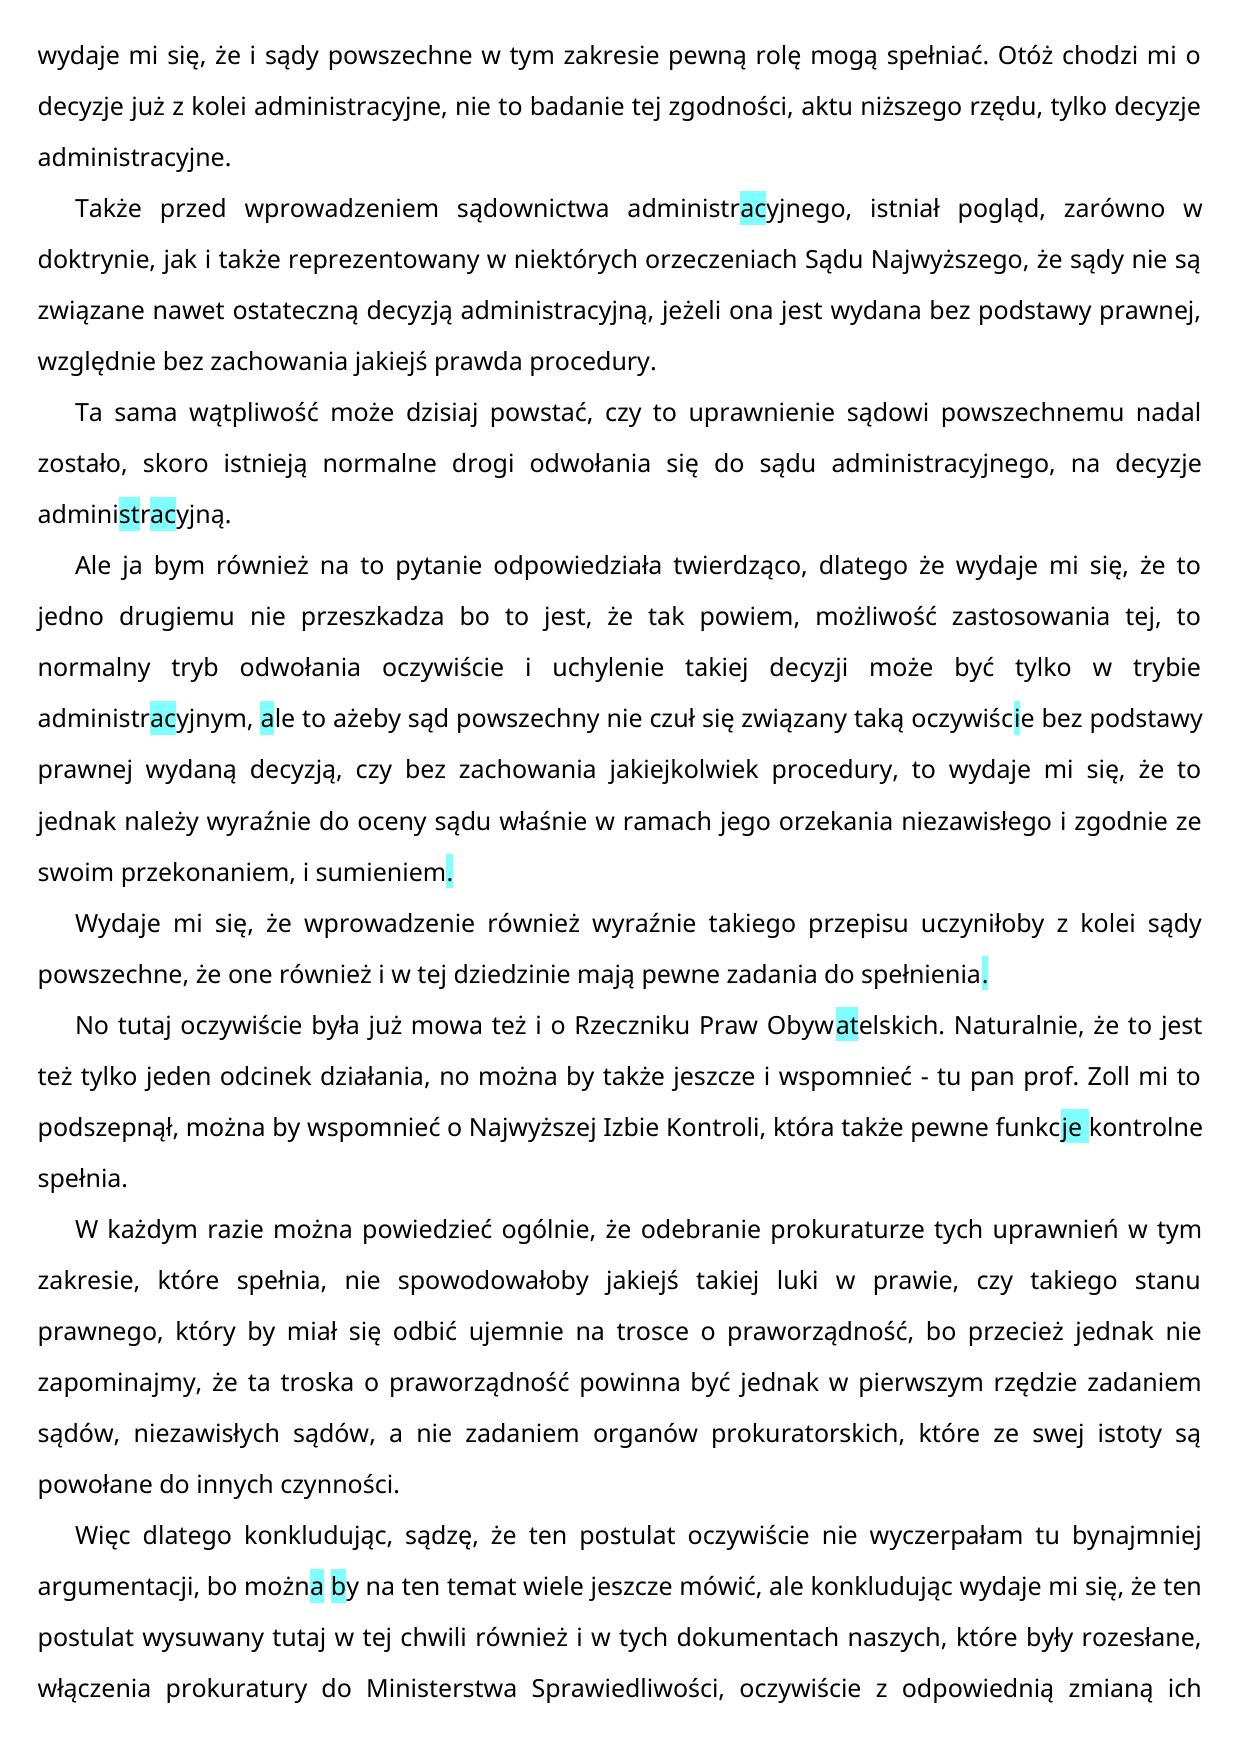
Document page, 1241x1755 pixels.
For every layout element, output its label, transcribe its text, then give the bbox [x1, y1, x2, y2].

text wydaje mi się, że i sądy powszechne w tym zakresie pewną rolę mogą spełniać. Otóż chodzi mi o decyzje już z kolei administracyjne, nie to badanie tej zgodności, aktu niższego rzędu, tylko decyzje administracyjne. [37, 37, 1203, 174]
text W każdym razie można powiedzieć ogólnie, że odebranie prokuraturze tych uprawnień w tym zakresie, które spełnia, nie spowodowałoby jakiejś takiej luki w prawie, czy takiego stanu prawnego, który by miał się odbić ujemnie na trosce o praworządność, bo przecież jednak nie zapominajmy, że ta troska o praworządność powinna być jednak w pierwszym rzędzie zadaniem sądów, niezawisłych sądów, a nie zadaniem organów prokuratorskich, które ze swej istoty są powołane do innych czynności. [37, 1211, 1203, 1501]
text Wydaje mi się, że wprowadzenie również wyraźnie takiego przepisu uczyniłoby z kolei sądy powszechne, że one również i w tej dziedzinie mają pewne zadania do spełnienia. [37, 905, 1203, 990]
text No tutaj oczywiście była już mowa też i o Rzeczniku Praw Obywatelskich. Naturalnie, że to jest też tylko jeden odcinek działania, no można by także jeszcze i wspomnieć - tu pan prof. Zoll mi to podszepnął, można by wspomnieć o Najwyższej Izbie Kontroli, która także pewne funkcje kontrolne spełnia. [37, 1007, 1203, 1194]
text Także przed wprowadzeniem sądownictwa administracyjnego, istniał pogląd, zarówno w doktrynie, jak i także reprezentowany w niektórych orzeczeniach Sądu Najwyższego, że sądy nie są związane nawet ostateczną decyzją administracyjną, jeżeli ona jest wydana bez podstawy prawnej, względnie bez zachowania jakiejś prawda procedury. [37, 191, 1203, 378]
text Ale ja bym również na to pytanie odpowiedziała twierdząco, dlatego że wydaje mi się, że to jedno drugiemu nie przeszkadza bo to jest, że tak powiem, możliwość zastosowania tej, to normalny tryb odwołania oczywiście i uchylenie takiej decyzji może być tylko w trybie administracyjnym, ale to ażeby sąd powszechny nie czuł się związany taką oczywiście bez podstawy prawnej wydaną decyzją, czy bez zachowania jakiejkolwiek procedury, to wydaje mi się, że to jednak należy wyraźnie do oceny sądu właśnie w ramach jego orzekania niezawisłego i zgodnie ze swoim przekonaniem, i sumieniem. [37, 548, 1203, 888]
text Więc dlatego konkludując, sądzę, że ten postulat oczywiście nie wyczerpałam tu bynajmniej argumentacji, bo można by na ten temat wiele jeszcze mówić, ale konkludując wydaje mi się, że ten postulat wysuwany tutaj w tej chwili również i w tych dokumentach naszych, które były rozesłane, włączenia prokuratury do Ministerstwa Sprawiedliwości, oczywiście z odpowiednią zmianą ich [37, 1518, 1203, 1705]
text Ta sama wątpliwość może dzisiaj powstać, czy to uprawnienie sądowi powszechnemu nadal zostało, skoro istnieją normalne drogi odwołania się do sądu administracyjnego, na decyzje administracyjną. [37, 395, 1203, 531]
